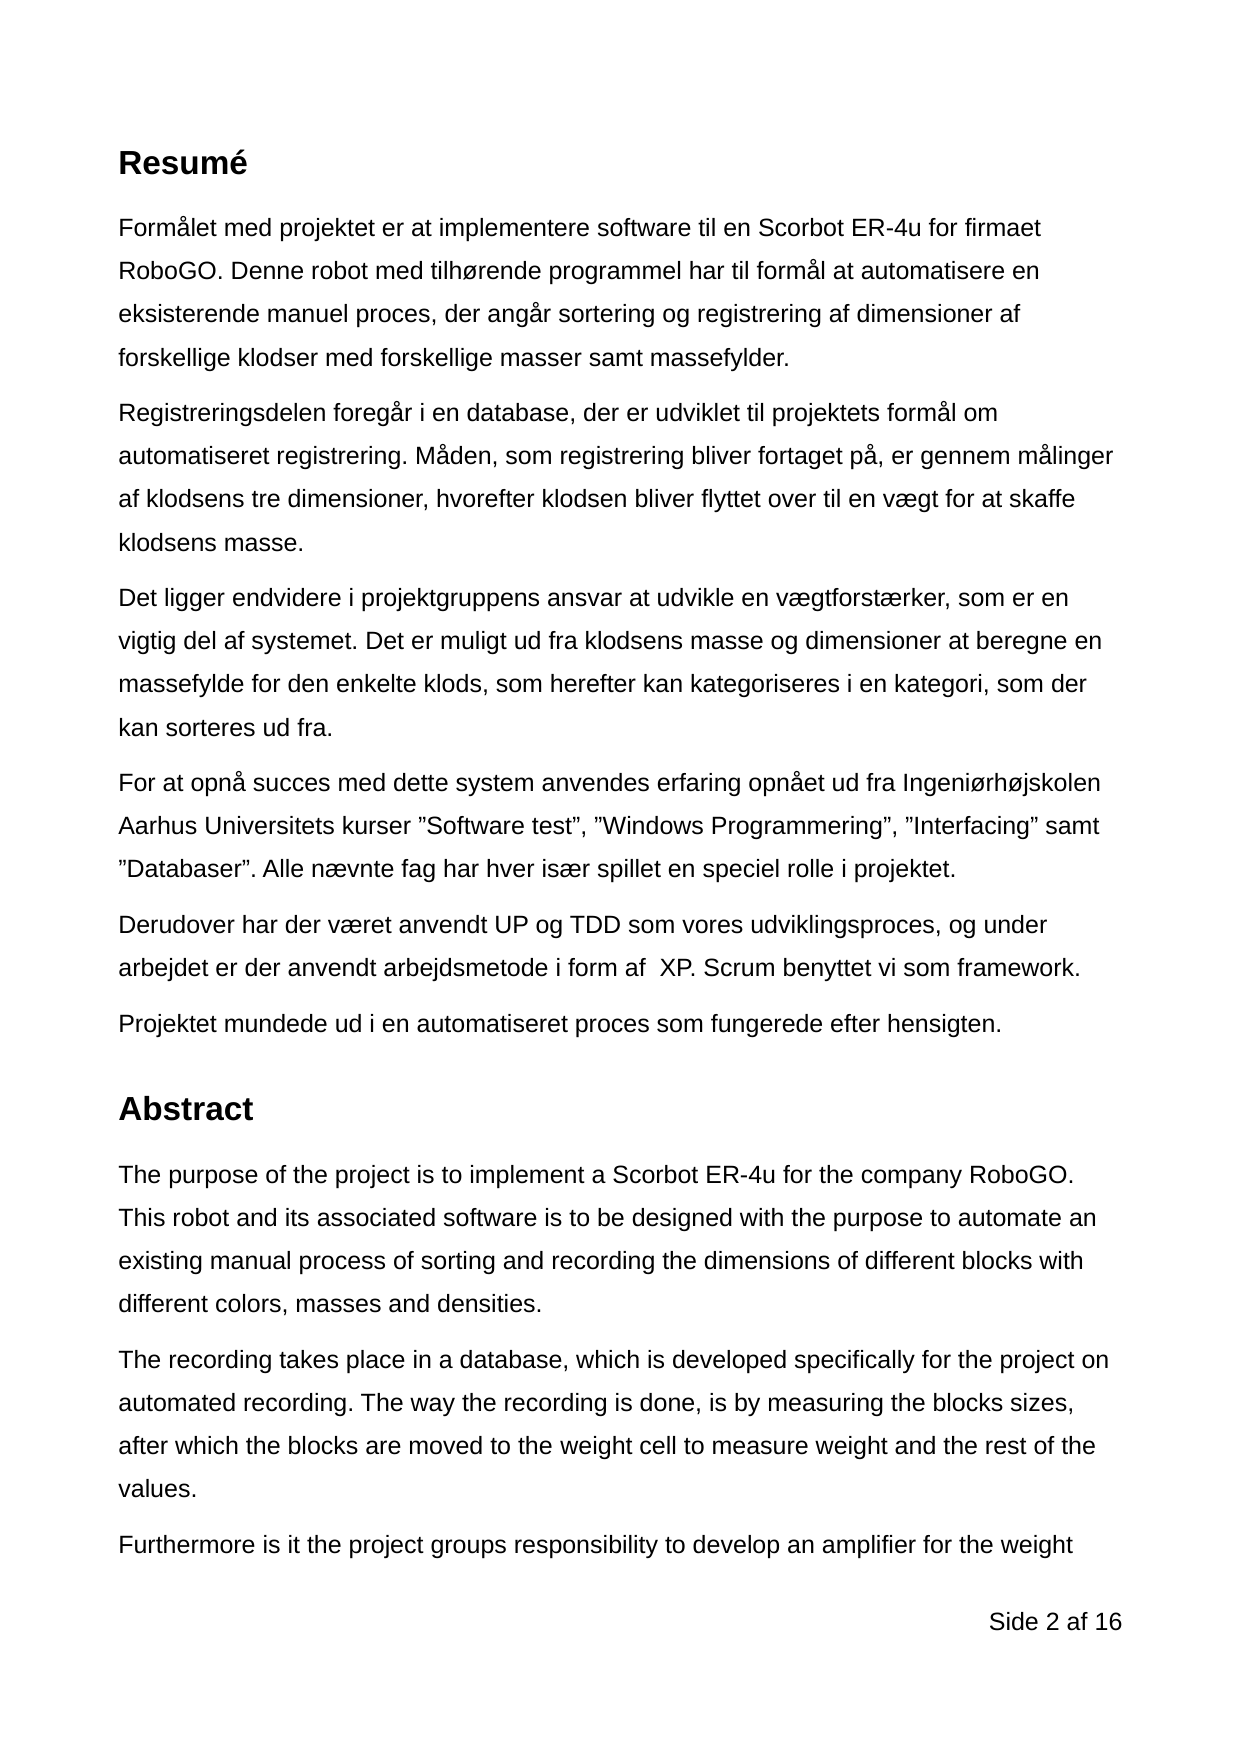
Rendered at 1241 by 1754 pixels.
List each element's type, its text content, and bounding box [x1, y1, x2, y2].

subtitle Resumé [118, 143, 1122, 182]
text The recording takes place in a database, which is developed specifically for the project on automated recording. The way the recording is done, is by measuring the blocks sizes, after which the blocks are moved to the weight cell to measure weight and the rest of the values. [118, 1344, 1122, 1503]
text Registreringsdelen foregår i en database, der er udviklet til projektets formål om automatiseret registrering. Måden, som registrering bliver fortaget på, er gennem målinger af klodsens tre dimensioner, hvorefter klodsen bliver flyttet over til en vægt for at skaffe klodsens masse. [118, 398, 1122, 556]
text Formålet med projektet er at implementere software til en Scorbot ER-4u for firmaet RoboGO. Denne robot med tilhørende programmel har til formål at automatisere en eksisterende manuel proces, der angår sortering og registrering af dimensioner af forskellige klodser med forskellige masser samt massefylder. [118, 213, 1122, 371]
text Furthermore is it the project groups responsibility to develop an amplifier for the weight [118, 1529, 1122, 1558]
text Projektet mundede ud i en automatiseret proces som fungerede efter hensigten. [118, 1009, 1122, 1038]
subtitle Abstract [118, 1089, 1122, 1128]
text The purpose of the project is to implement a Scorbot ER-4u for the company RoboGO. This robot and its associated software is to be designed with the purpose to automate an existing manual process of sorting and recording the dimensions of different blocks with different colors, masses and densities. [118, 1159, 1122, 1318]
text Derudover har der været anvendt UP og TDD som vores udviklingsproces, og under arbejdet er der anvendt arbejdsmetode i form af XP. Scrum benyttet vi som framework. [118, 910, 1122, 982]
text Det ligger endvidere i projektgruppens ansvar at udvikle en vægtforstærker, som er en vigtig del af systemet. Det er muligt ud fra klodsens masse og dimensioner at beregne en massefylde for den enkelte klods, som herefter kan kategoriseres i en kategori, som der kan sorteres ud fra. [118, 583, 1122, 741]
text For at opnå succes med dette system anvendes erfaring opnået ud fra Ingeniørhøjskolen Aarhus Universitets kurser ”Software test”, ”Windows Programmering”, ”Interfacing” samt ”Databaser”. Alle nævnte fag har hver især spillet en speciel rolle i projektet. [118, 768, 1122, 883]
